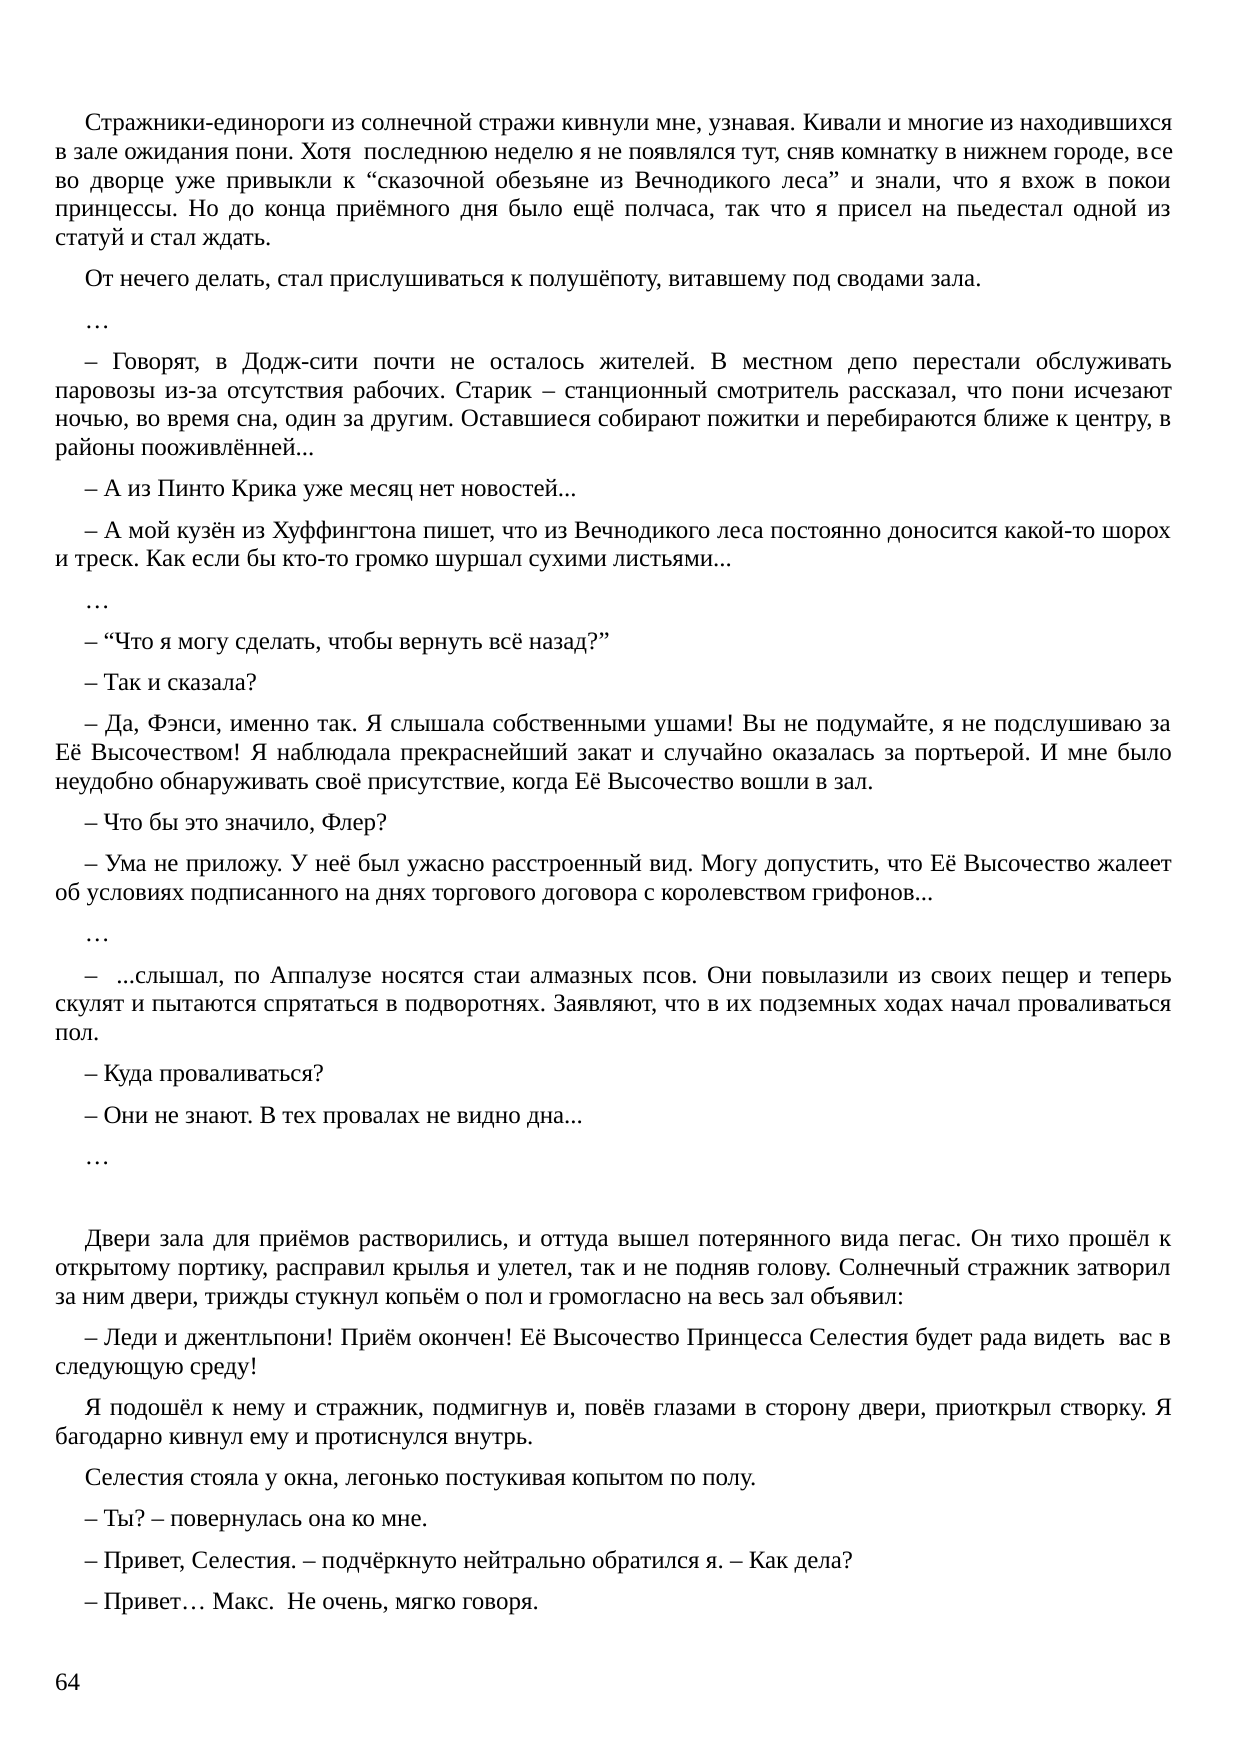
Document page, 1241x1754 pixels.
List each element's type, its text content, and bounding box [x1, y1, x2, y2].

text … [55, 918, 1173, 947]
text – Привет… Макс. Не очень, мягко говоря. [55, 1586, 1173, 1615]
text – А мой кузён из Хуффингтона пишет, что из Вечнодикого леса постоянно доносится какой-то шорох и треск. Как если бы кто-то громко шуршал сухими листьями... [55, 515, 1173, 572]
text – А из Пинто Крика уже месяц нет новостей... [55, 473, 1173, 502]
text Я подошёл к нему и стражник, подмигнув и, повёв глазами в сторону двери, приоткрыл створку. Я багодарно кивнул ему и протиснулся внутрь. [55, 1392, 1173, 1450]
text … [55, 305, 1173, 333]
text – Привет, Селестия. – подчёркнуто нейтрально обратился я. – Как дела? [55, 1545, 1173, 1573]
text – Они не знают. В тех провалах не видно дна... [55, 1100, 1173, 1128]
text – Куда проваливаться? [55, 1058, 1173, 1087]
text … [55, 585, 1173, 613]
text Селестия стояла у окна, легонько постукивая копытом по полу. [55, 1462, 1173, 1491]
text – Ты? – повернулась она ко мне. [55, 1503, 1173, 1532]
text – “Что я могу сделать, чтобы вернуть всё назад?” [55, 626, 1173, 655]
text – Так и сказала? [55, 667, 1173, 696]
text Стражники-единороги из солнечной стражи кивнули мне, узнавая. Кивали и многие из находившихся в зале ожидания пони. Хотя последнюю неделю я не появлялся тут, сняв комнатку в нижнем городе, все во дворце уже привыкли к “сказочной обезьяне из Вечнодикого леса” и знали, что я вхож в покои принцессы. Но до конца приёмного дня было ещё полчаса, так что я присел на пьедестал одной из статуй и стал ждать. [55, 107, 1173, 251]
text – Леди и джентльпони! Приём окончен! Её Высочество Принцесса Селестия будет рада видеть вас в следующую среду! [55, 1322, 1173, 1380]
text – Говорят, в Додж-сити почти не осталось жителей. В местном депо перестали обслуживать паровозы из-за отсутствия рабочих. Старик – станционный смотритель рассказал, что пони исчезают ночью, во время сна, один за другим. Оставшиеся собирают пожитки и перебираются ближе к центру, в районы пооживлённей... [55, 346, 1173, 461]
text От нечего делать, стал прислушиваться к полушёпоту, витавшему под сводами зала. [55, 263, 1173, 292]
text – ...слышал, по Аппалузе носятся стаи алмазных псов. Они повылазили из своих пещер и теперь скулят и пытаются спрятаться в подворотнях. Заявляют, что в их подземных ходах начал проваливаться пол. [55, 960, 1173, 1046]
text – Что бы это значило, Флер? [55, 807, 1173, 836]
text – Ума не приложу. У неё был ужасно расстроенный вид. Могу допустить, что Её Высочество жалеет об условиях подписанного на днях торгового договора с королевством грифонов... [55, 848, 1173, 906]
text – Да, Фэнси, именно так. Я слышала собственными ушами! Вы не подумайте, я не подслушиваю за Её Высочеством! Я наблюдала прекраснейший закат и случайно оказалась за портьерой. И мне было неудобно обнаруживать своё присутствие, когда Её Высочество вошли в зал. [55, 708, 1173, 795]
text Двери зала для приёмов растворились, и оттуда вышел потерянного вида пегас. Он тихо прошёл к открытому портику, расправил крылья и улетел, так и не подняв голову. Солнечный стражник затворил за ним двери, трижды стукнул копьём о пол и громогласно на весь зал объявил: [55, 1223, 1173, 1310]
text … [55, 1141, 1173, 1170]
